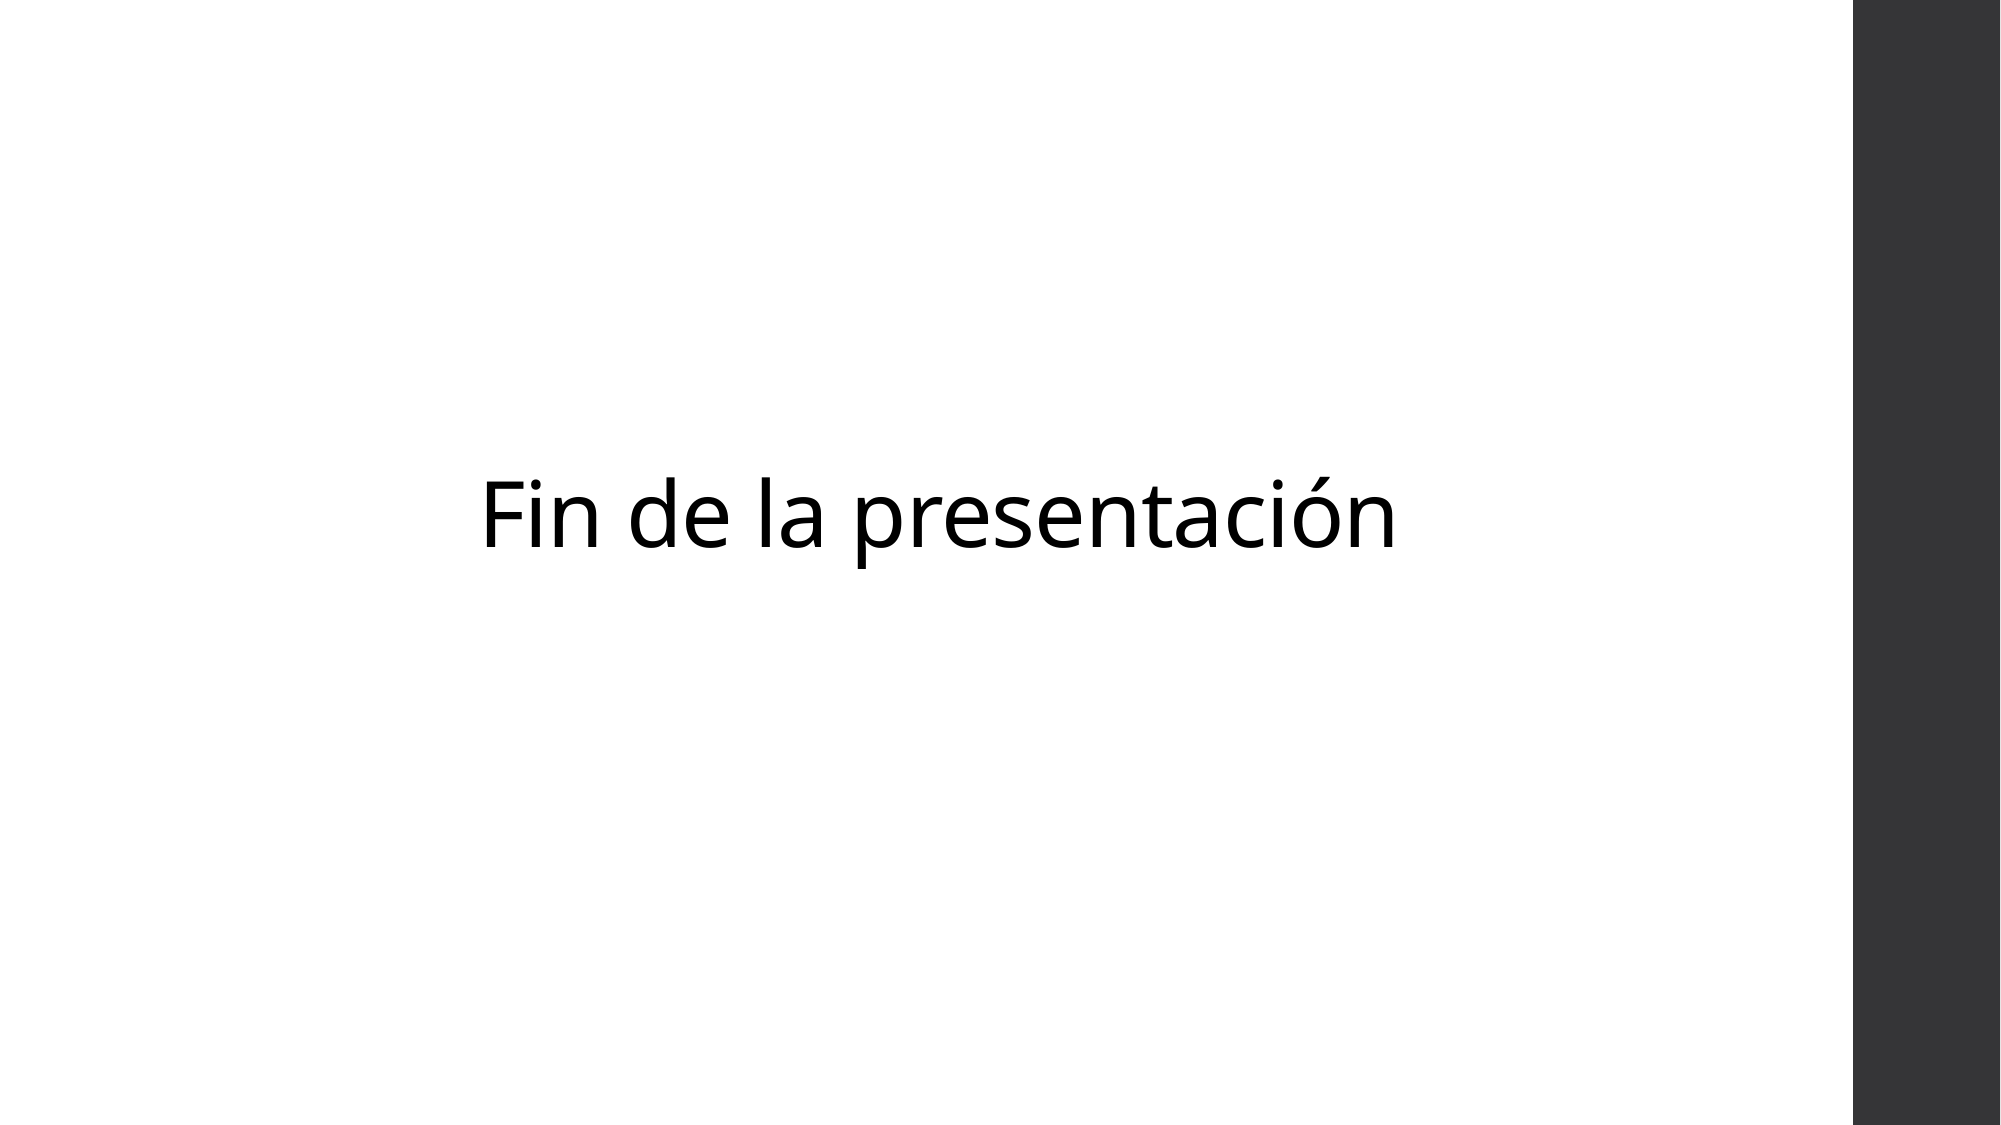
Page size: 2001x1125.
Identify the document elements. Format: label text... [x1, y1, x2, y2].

text_box Fin de la presentación [144, 442, 1735, 575]
